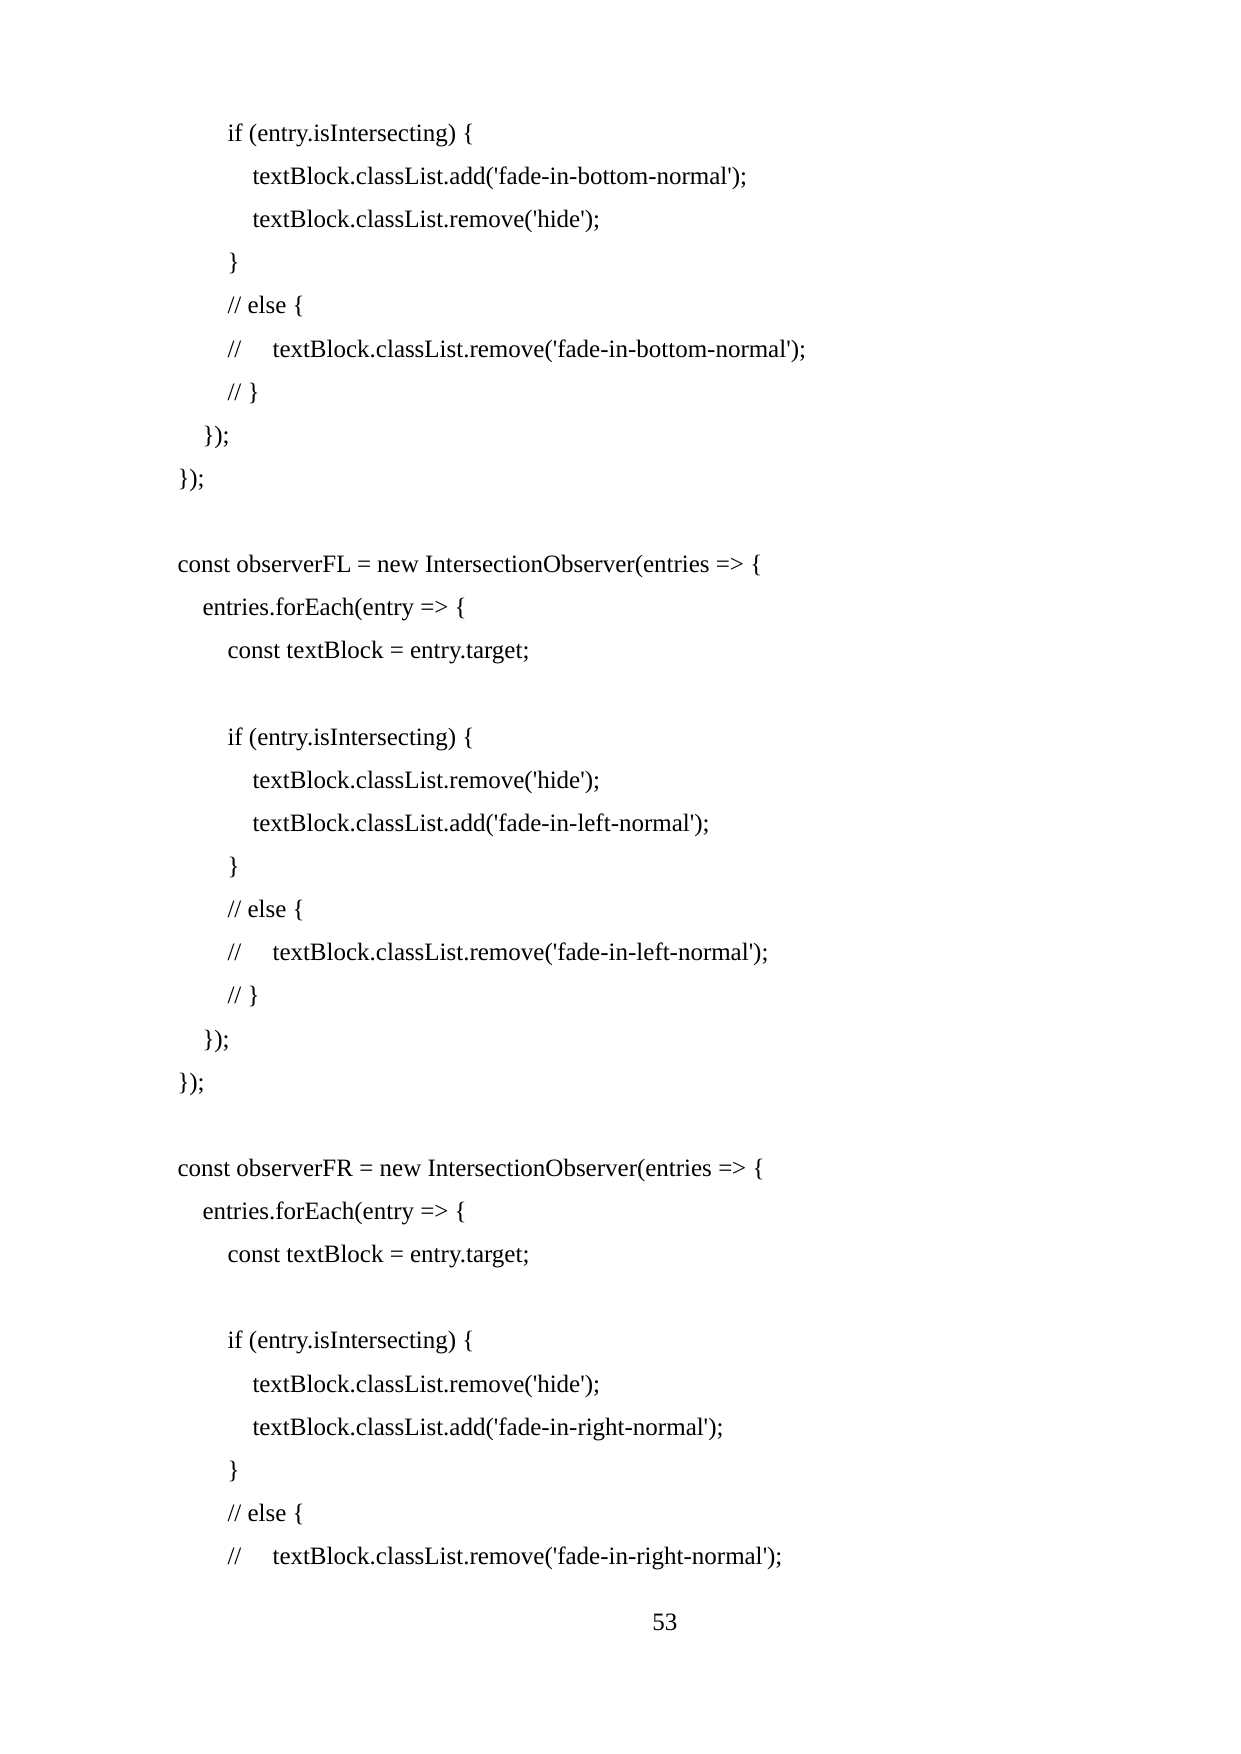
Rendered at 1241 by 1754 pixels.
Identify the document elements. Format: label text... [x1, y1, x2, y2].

text }); [177, 463, 1152, 492]
text } [177, 1455, 1152, 1484]
text } [177, 851, 1152, 880]
text // } [177, 981, 1152, 1009]
text entries.forEach(entry => { [177, 1196, 1152, 1225]
text textBlock.classList.add('fade-in-bottom-normal'); [177, 161, 1152, 190]
text } [177, 247, 1152, 276]
text const observerFL = new IntersectionObserver(entries => { [177, 549, 1152, 578]
text textBlock.classList.add('fade-in-right-normal'); [177, 1412, 1152, 1441]
text // textBlock.classList.remove('fade-in-right-normal'); [177, 1541, 1152, 1570]
text // } [177, 377, 1152, 406]
text textBlock.classList.remove('hide'); [177, 765, 1152, 794]
text const observerFR = new IntersectionObserver(entries => { [177, 1153, 1152, 1182]
text // textBlock.classList.remove('fade-in-bottom-normal'); [177, 334, 1152, 362]
text }); [177, 1024, 1152, 1052]
text if (entry.isIntersecting) { [177, 1326, 1152, 1354]
text // else { [177, 894, 1152, 923]
text }); [177, 420, 1152, 449]
text textBlock.classList.remove('hide'); [177, 204, 1152, 233]
text entries.forEach(entry => { [177, 592, 1152, 621]
text // textBlock.classList.remove('fade-in-left-normal'); [177, 937, 1152, 966]
text }); [177, 1067, 1152, 1096]
text textBlock.classList.add('fade-in-left-normal'); [177, 808, 1152, 837]
text // else { [177, 1498, 1152, 1527]
text const textBlock = entry.target; [177, 1239, 1152, 1268]
text // else { [177, 291, 1152, 319]
text if (entry.isIntersecting) { [177, 118, 1152, 147]
text const textBlock = entry.target; [177, 636, 1152, 664]
text if (entry.isIntersecting) { [177, 722, 1152, 751]
text textBlock.classList.remove('hide'); [177, 1369, 1152, 1397]
